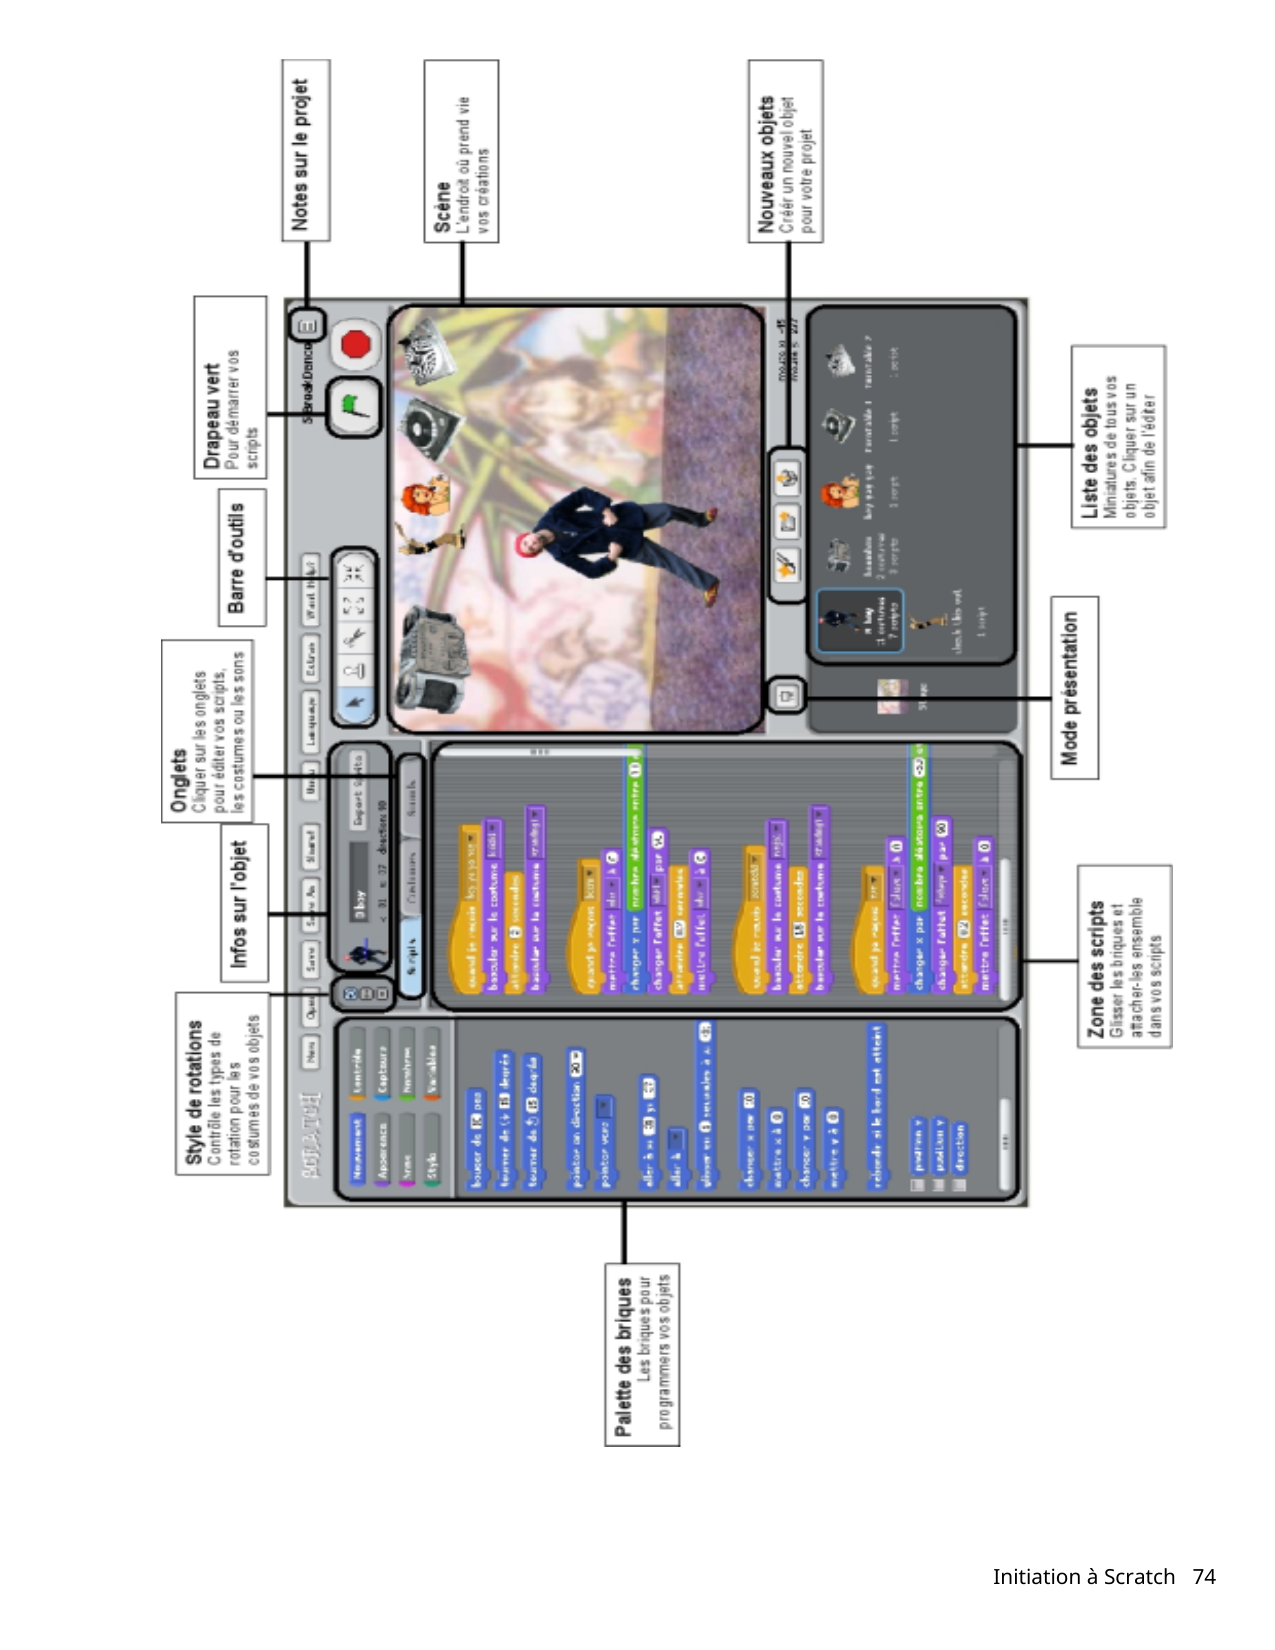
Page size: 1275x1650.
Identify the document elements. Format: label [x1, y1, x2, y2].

picture [161, 59, 1173, 1447]
